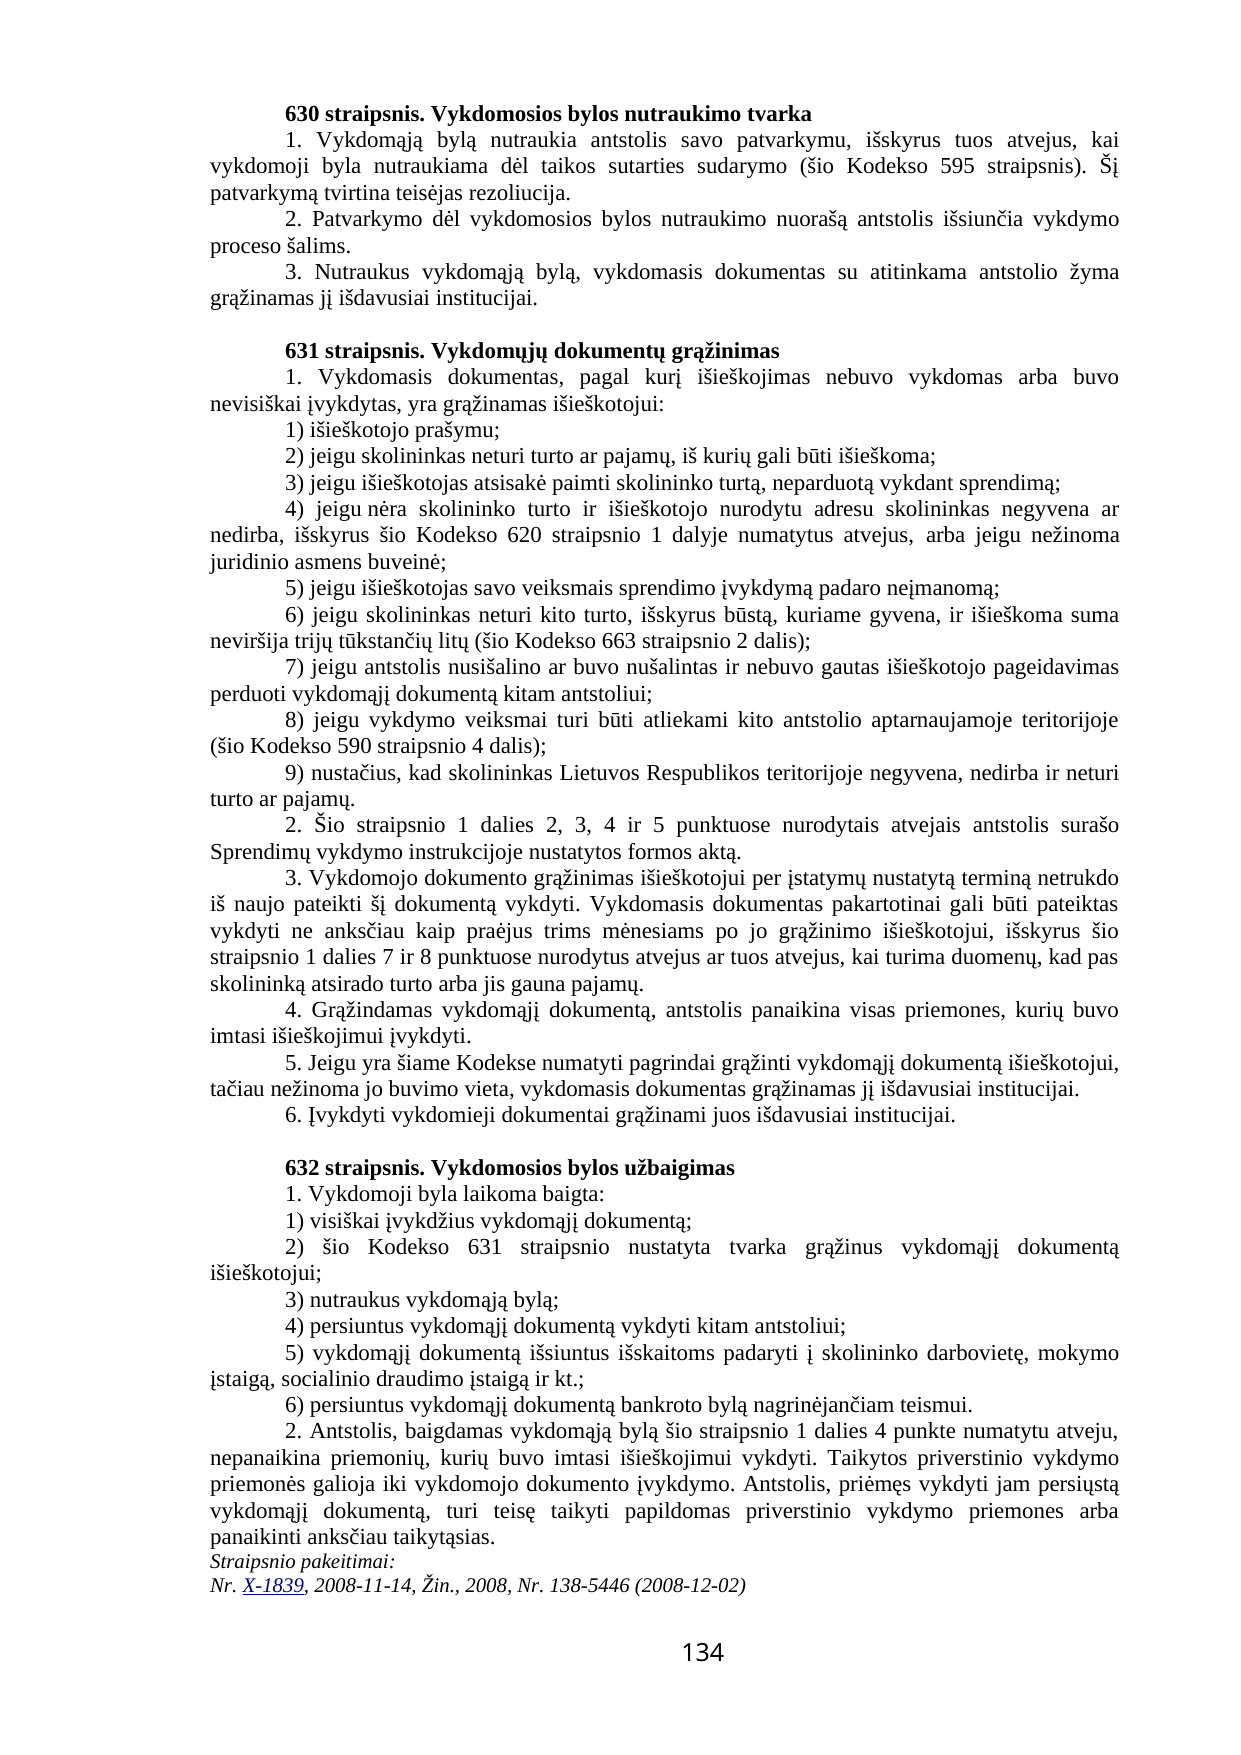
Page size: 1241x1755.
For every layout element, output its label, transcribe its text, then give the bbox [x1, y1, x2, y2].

text 2) jeigu skolininkas neturi turto ar pajamų, iš kurių gali būti išieškoma; [210, 442, 1120, 469]
text 4) persiuntus vykdomąjį dokumentą vykdyti kitam antstoliui; [210, 1312, 1120, 1338]
text 1) visiškai įvykdžius vykdomąjį dokumentą; [210, 1207, 1120, 1233]
text 5. Jeigu yra šiame Kodekse numatyti pagrindai grąžinti vykdomąjį dokumentą išieškotojui, tačiau nežinoma jo buvimo vieta, vykdomasis dokumentas grąžinamas jį išdavusiai institucijai. [210, 1049, 1120, 1101]
text 4) jeigu nėra skolininko turto ir išieškotojo nurodytu adresu skolininkas negyvena ar nedirba, išskyrus šio Kodekso 620 straipsnio 1 dalyje numatytus atvejus, arba jeigu nežinoma juridinio asmens buveinė; [210, 495, 1120, 574]
text 1. Vykdomąją bylą nutraukia antstolis savo patvarkymu, išskyrus tuos atvejus, kai vykdomoji byla nutraukiama dėl taikos sutarties sudarymo (šio Kodekso 595 straipsnis). Šį patvarkymą tvirtina teisėjas rezoliucija. [210, 126, 1120, 205]
text 5) jeigu išieškotojas savo veiksmais sprendimo įvykdymą padaro neįmanomą; [210, 574, 1120, 601]
text 5) vykdomąjį dokumentą išsiuntus išskaitoms padaryti į skolininko darbovietę, mokymo įstaigą, socialinio draudimo įstaigą ir kt.; [210, 1338, 1120, 1391]
text 2. Patvarkymo dėl vykdomosios bylos nutraukimo nuorašą antstolis išsiunčia vykdymo proceso šalims. [210, 205, 1120, 258]
text 3) nutraukus vykdomąją bylą; [210, 1286, 1120, 1312]
text Straipsnio pakeitimai: [210, 1549, 1120, 1573]
text 6. Įvykdyti vykdomieji dokumentai grąžinami juos išdavusiai institucijai. [210, 1101, 1120, 1128]
text 6) persiuntus vykdomąjį dokumentą bankroto bylą nagrinėjančiam teismui. [210, 1391, 1120, 1418]
text 3. Nutraukus vykdomąją bylą, vykdomasis dokumentas su atitinkama antstolio žyma grąžinamas jį išdavusiai institucijai. [210, 258, 1120, 311]
text 4. Grąžindamas vykdomąjį dokumentą, antstolis panaikina visas priemones, kurių buvo imtasi išieškojimui įvykdyti. [210, 996, 1120, 1049]
text 2. Šio straipsnio 1 dalies 2, 3, 4 ir 5 punktuose nurodytais atvejais antstolis surašo Sprendimų vykdymo instrukcijoje nustatytos formos aktą. [210, 811, 1120, 864]
text 8) jeigu vykdymo veiksmai turi būti atliekami kito antstolio aptarnaujamoje teritorijoje (šio Kodekso 590 straipsnio 4 dalis); [210, 706, 1120, 759]
text 7) jeigu antstolis nusišalino ar buvo nušalintas ir nebuvo gautas išieškotojo pageidavimas perduoti vykdomąjį dokumentą kitam antstoliui; [210, 653, 1120, 706]
text 1. Vykdomoji byla laikoma baigta: [210, 1180, 1120, 1207]
text 3) jeigu išieškotojas atsisakė paimti skolininko turtą, neparduotą vykdant sprendimą; [210, 469, 1120, 495]
text 631 straipsnis. Vykdomųjų dokumentų grąžinimas [210, 337, 1120, 363]
text 630 straipsnis. Vykdomosios bylos nutraukimo tvarka [210, 100, 1120, 126]
text 3. Vykdomojo dokumento grąžinimas išieškotojui per įstatymų nustatytą terminą netrukdo iš naujo pateikti šį dokumentą vykdyti. Vykdomasis dokumentas pakartotinai gali būti pateiktas vykdyti ne anksčiau kaip praėjus trims mėnesiams po jo grąžinimo išieškotojui, išskyrus šio straipsnio 1 dalies 7 ir 8 punktuose nurodytus atvejus ar tuos atvejus, kai turima duomenų, kad pas skolininką atsirado turto arba jis gauna pajamų. [210, 864, 1120, 996]
text 1. Vykdomasis dokumentas, pagal kurį išieškojimas nebuvo vykdomas arba buvo nevisiškai įvykdytas, yra grąžinamas išieškotojui: [210, 363, 1120, 416]
text 2. Antstolis, baigdamas vykdomąją bylą šio straipsnio 1 dalies 4 punkte numatytu atveju, nepanaikina priemonių, kurių buvo imtasi išieškojimui vykdyti. Taikytos priverstinio vykdymo priemonės galioja iki vykdomojo dokumento įvykdymo. Antstolis, priėmęs vykdyti jam persiųstą vykdomąjį dokumentą, turi teisę taikyti papildomas priverstinio vykdymo priemones arba panaikinti anksčiau taikytąsias. [210, 1418, 1120, 1549]
text 6) jeigu skolininkas neturi kito turto, išskyrus būstą, kuriame gyvena, ir išieškoma suma neviršija trijų tūkstančių litų (šio Kodekso 663 straipsnio 2 dalis); [210, 601, 1120, 653]
text 2) šio Kodekso 631 straipsnio nustatyta tvarka grąžinus vykdomąjį dokumentą išieškotojui; [210, 1233, 1120, 1286]
text 1) išieškotojo prašymu; [210, 416, 1120, 442]
text Nr. X-1839, 2008-11-14, Žin., 2008, Nr. 138-5446 (2008-12-02) [210, 1573, 1120, 1597]
text 9) nustačius, kad skolininkas Lietuvos Respublikos teritorijoje negyvena, nedirba ir neturi turto ar pajamų. [210, 759, 1120, 811]
text 632 straipsnis. Vykdomosios bylos užbaigimas [210, 1154, 1120, 1180]
